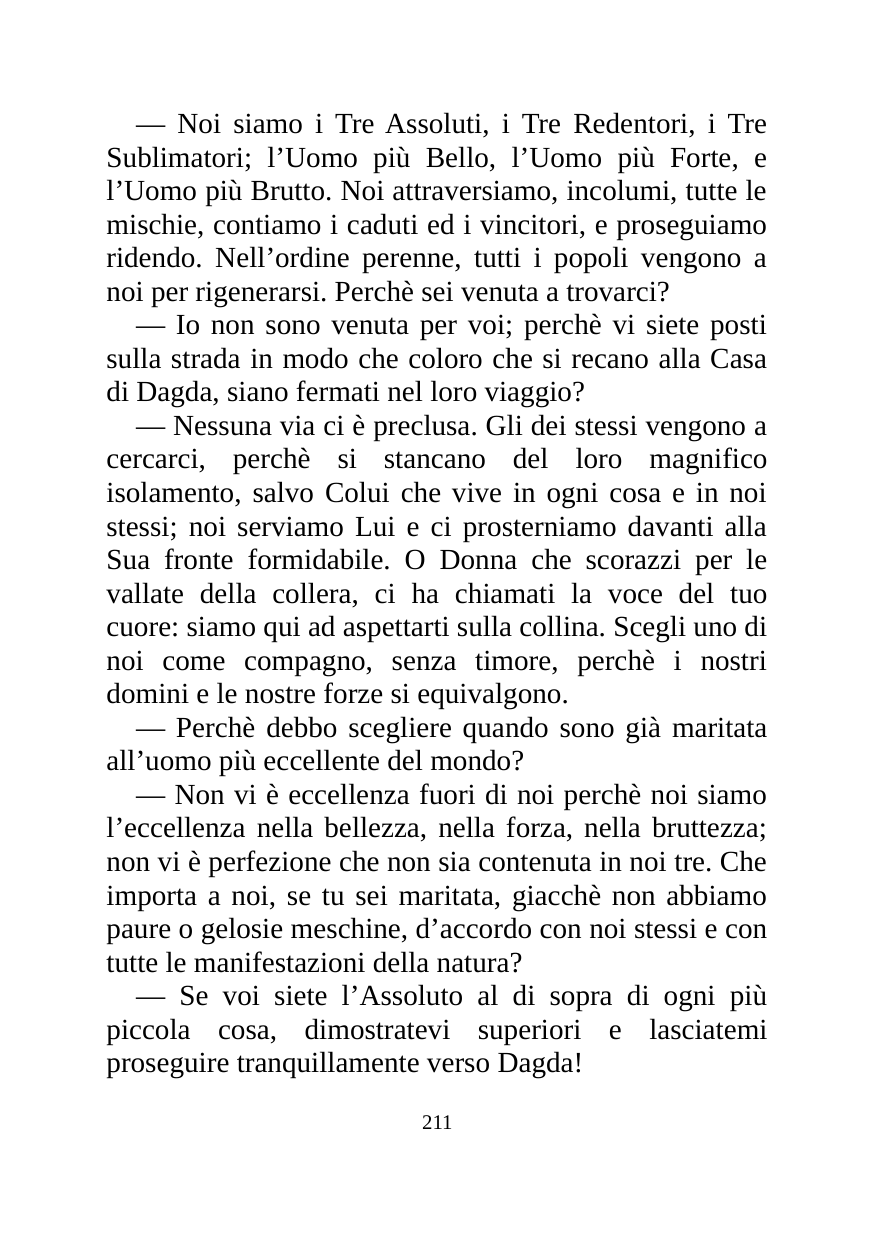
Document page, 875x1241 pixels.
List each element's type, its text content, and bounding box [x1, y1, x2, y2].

text — Io non sono venuta per voi; perchè vi siete posti sulla strada in modo che coloro che si recano alla Casa di Dagda, siano fermati nel loro viaggio? [106, 307, 768, 408]
text — Nessuna via ci è preclusa. Gli dei stessi vengono a cercarci, perchè si stancano del loro magnifico isolamento, salvo Colui che vive in ogni cosa e in noi stessi; noi serviamo Lui e ci prosterniamo davanti alla Sua fronte formidabile. O Donna che scorazzi per le vallate della collera, ci ha chiamati la voce del tuo cuore: siamo qui ad aspettarti sulla collina. Scegli uno di noi come compagno, senza timore, perchè i nostri domini e le nostre forze si equivalgono. [106, 408, 768, 710]
text — Noi siamo i Tre Assoluti, i Tre Redentori, i Tre Sublimatori; l’Uomo più Bello, l’Uomo più Forte, e l’Uomo più Brutto. Noi attraversiamo, incolumi, tutte le mischie, contiamo i caduti ed i vincitori, e proseguiamo ridendo. Nell’ordine perenne, tutti i popoli vengono a noi per rigenerarsi. Perchè sei venuta a trovarci? [106, 106, 768, 307]
text — Non vi è eccellenza fuori di noi perchè noi siamo l’eccellenza nella bellezza, nella forza, nella bruttezza; non vi è perfezione che non sia contenuta in noi tre. Che importa a noi, se tu sei maritata, giacchè non abbiamo paure o gelosie meschine, d’accordo con noi stessi e con tutte le manifestazioni della natura? [106, 777, 768, 978]
text — Se voi siete l’Assoluto al di sopra di ogni più piccola cosa, dimostratevi superiori e lasciatemi proseguire tranquillamente verso Dagda! [106, 978, 768, 1079]
text — Perchè debbo scegliere quando sono già maritata all’uomo più eccellente del mondo? [106, 710, 768, 777]
